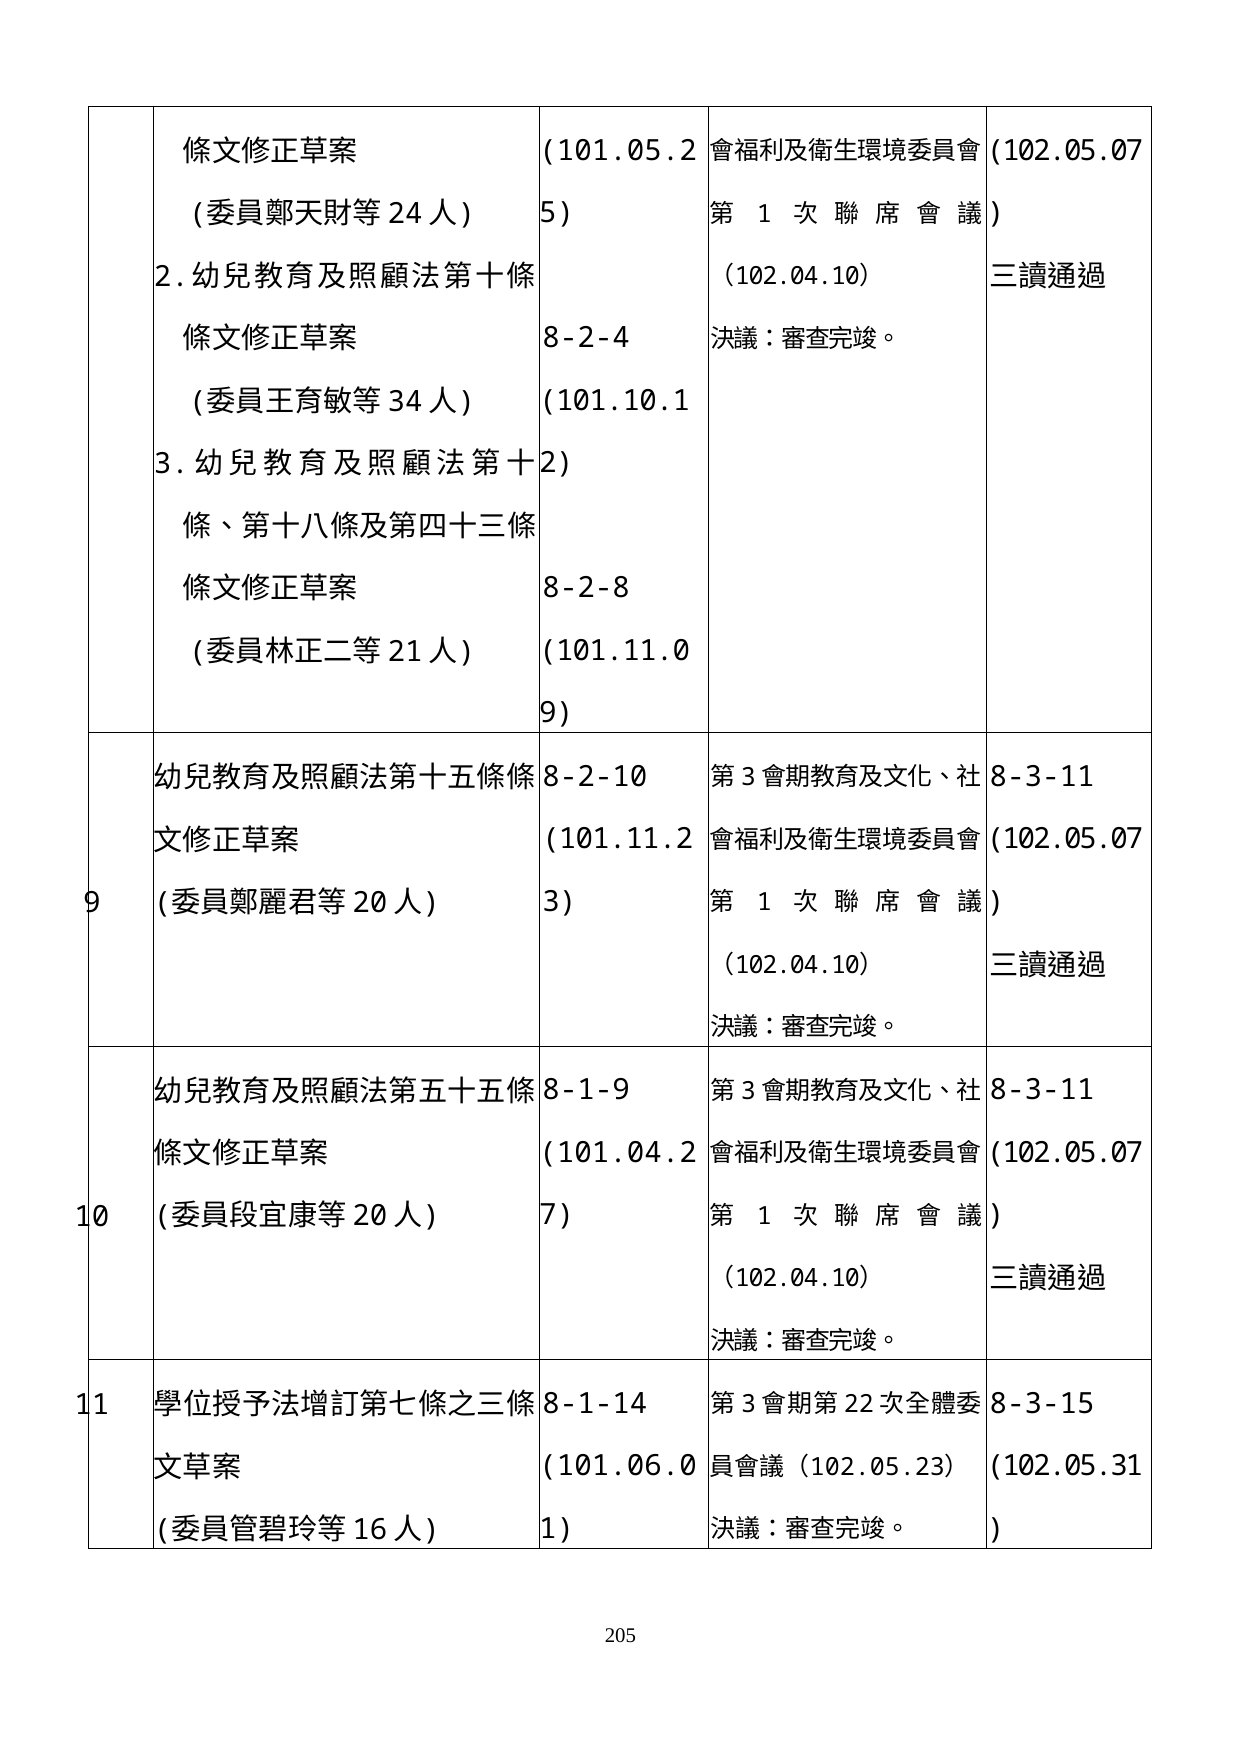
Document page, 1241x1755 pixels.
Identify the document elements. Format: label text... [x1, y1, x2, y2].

table_cell (101.05.25) 8-2-4 (101.10.12) 8-2-8 (101.11.09) [540, 107, 708, 732]
table_cell [89, 893, 96, 902]
table_cell [89, 903, 96, 910]
table_cell 第3會期教育及文化、社會福利及衛生環境委員會第1次聯席會議（102.04.10） 決議：審查完竣。 [709, 733, 986, 1046]
table_cell 會福利及衛生環境委員會第1次聯席會議（102.04.10） 決議：審查完竣。 [709, 107, 986, 732]
table_cell 第3會期教育及文化、社會福利及衛生環境委員會第1次聯席會議（102.04.10） 決議：審查完竣。 [709, 1047, 986, 1359]
table_cell 8-1-14 (101.06.01) [540, 1360, 708, 1548]
table_cell 8-2-10 (101.11.23) [540, 733, 708, 1046]
table_cell 第3會期第22次全體委員會議（102.05.23） 決議：審查完竣。 [709, 1360, 986, 1548]
table_cell [89, 733, 153, 1046]
table_cell 幼兒教育及照顧法第十五條條文修正草案 (委員鄭麗君等20人) [154, 733, 539, 1046]
table_cell [89, 1047, 153, 1359]
table_cell [89, 107, 153, 732]
table_cell 8-3-15 (102.05.31) [987, 1360, 1151, 1548]
table_cell 8-1-9 (101.04.27) [540, 1047, 708, 1359]
table_cell 幼兒教育及照顧法第五十五條條文修正草案 (委員段宜康等20人) [154, 1047, 539, 1359]
table_cell [89, 1360, 153, 1548]
table_cell 8-3-11 (102.05.07) 三讀通過 [987, 733, 1151, 1046]
table_cell 學位授予法增訂第七條之三條文草案 (委員管碧玲等16人) [154, 1360, 539, 1548]
table_cell (102.05.07) 三讀通過 [987, 107, 1151, 732]
table_cell 8-3-11 (102.05.07) 三讀通過 [987, 1047, 1151, 1359]
table_cell 條文修正草案 (委員鄭天財等24人) 2.幼兒教育及照顧法第十條條文修正草案 (委員王育敏等34人) 3.幼兒教育及照顧法第十條、第十八條及第四十三條條文修正草案 (委員林正二等21人) [154, 107, 539, 732]
